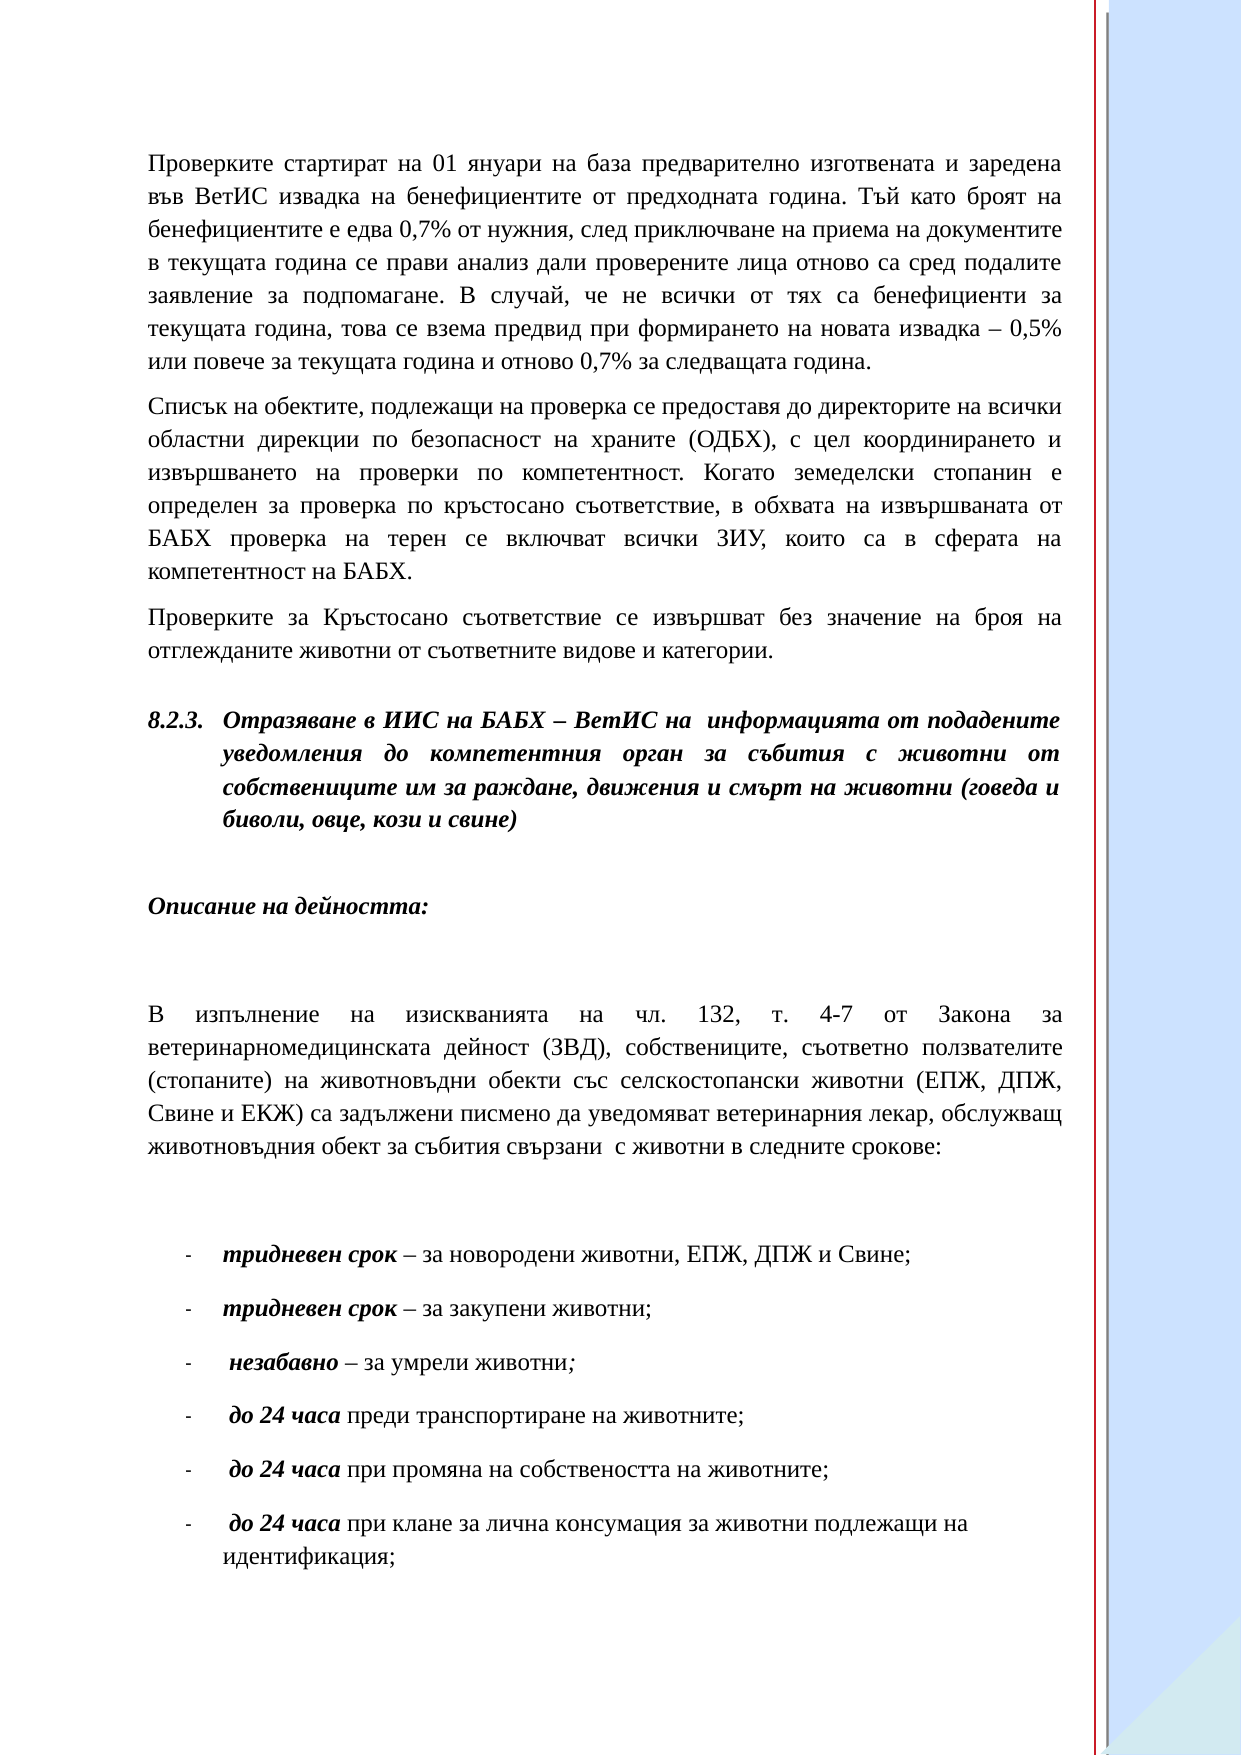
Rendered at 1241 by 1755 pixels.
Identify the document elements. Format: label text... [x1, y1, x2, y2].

list тридневен срок – за закупени животни; [185, 1293, 1063, 1322]
text Проверките стартират на 01 януари на база предварително изготвената и заредена във ВетИС извадка на бенефициентите от предходната година. Тъй като броят на бенефициентите е едва 0,7% от нужния, след приключване на приема на документите в текущата година се прави анализ дали проверените лица отново са сред подалите заявление за подпомагане. В случай, че не всички от тях са бенефициенти за текущата година, това се взема предвид при формирането на новата извадка – 0,5% или повече за текущата година и отново 0,7% за следващата година. [148, 148, 1063, 374]
list до 24 часа при промяна на собствеността на животните; [185, 1454, 1063, 1483]
list до 24 часа преди транспортиране на животните; [185, 1401, 1063, 1429]
list до 24 часа при клане за лична консумация за животни подлежащи на идентификация; [185, 1508, 1063, 1570]
subtitle Отразяване в ИИС на БАБХ – ВетИС на информацията от подадените уведомления до компетентния орган за събития с животни от собствениците им за раждане, движения и смърт на животни (говеда и биволи, овце, кози и свине) [148, 706, 1063, 833]
text Проверките за Кръстосано съответствие се извършват без значение на броя на отглежданите животни от съответните видове и категории. [148, 602, 1063, 664]
text Списък на обектите, подлежащи на проверка се предоставя до директорите на всички областни дирекции по безопасност на храните (ОДБХ), с цел координирането и извършването на проверки по компетентност. Когато земеделски стопанин е определен за проверка по кръстосано съответствие, в обхвата на извършваната от БАБХ проверка на терен се включват всички ЗИУ, които са в сферата на компетентност на БАБХ. [148, 391, 1063, 585]
list незабавно – за умрели животни; [185, 1347, 1063, 1375]
list тридневен срок – за новородени животни, ЕПЖ, ДПЖ и Свине; [185, 1239, 1063, 1268]
text Описание на дейността: [148, 891, 1063, 920]
text В изпълнение на изискванията на чл. 132, т. 4-7 от Закона за ветеринарномедицинската дейност (ЗВД), собствениците, съответно ползвателите (стопаните) на животновъдни обекти със селскостопански животни (ЕПЖ, ДПЖ, Свине и ЕКЖ) са задължени писмено да уведомяват ветеринарния лекар, обслужващ животновъдния обект за събития свързани с животни в следните срокове: [148, 999, 1063, 1160]
